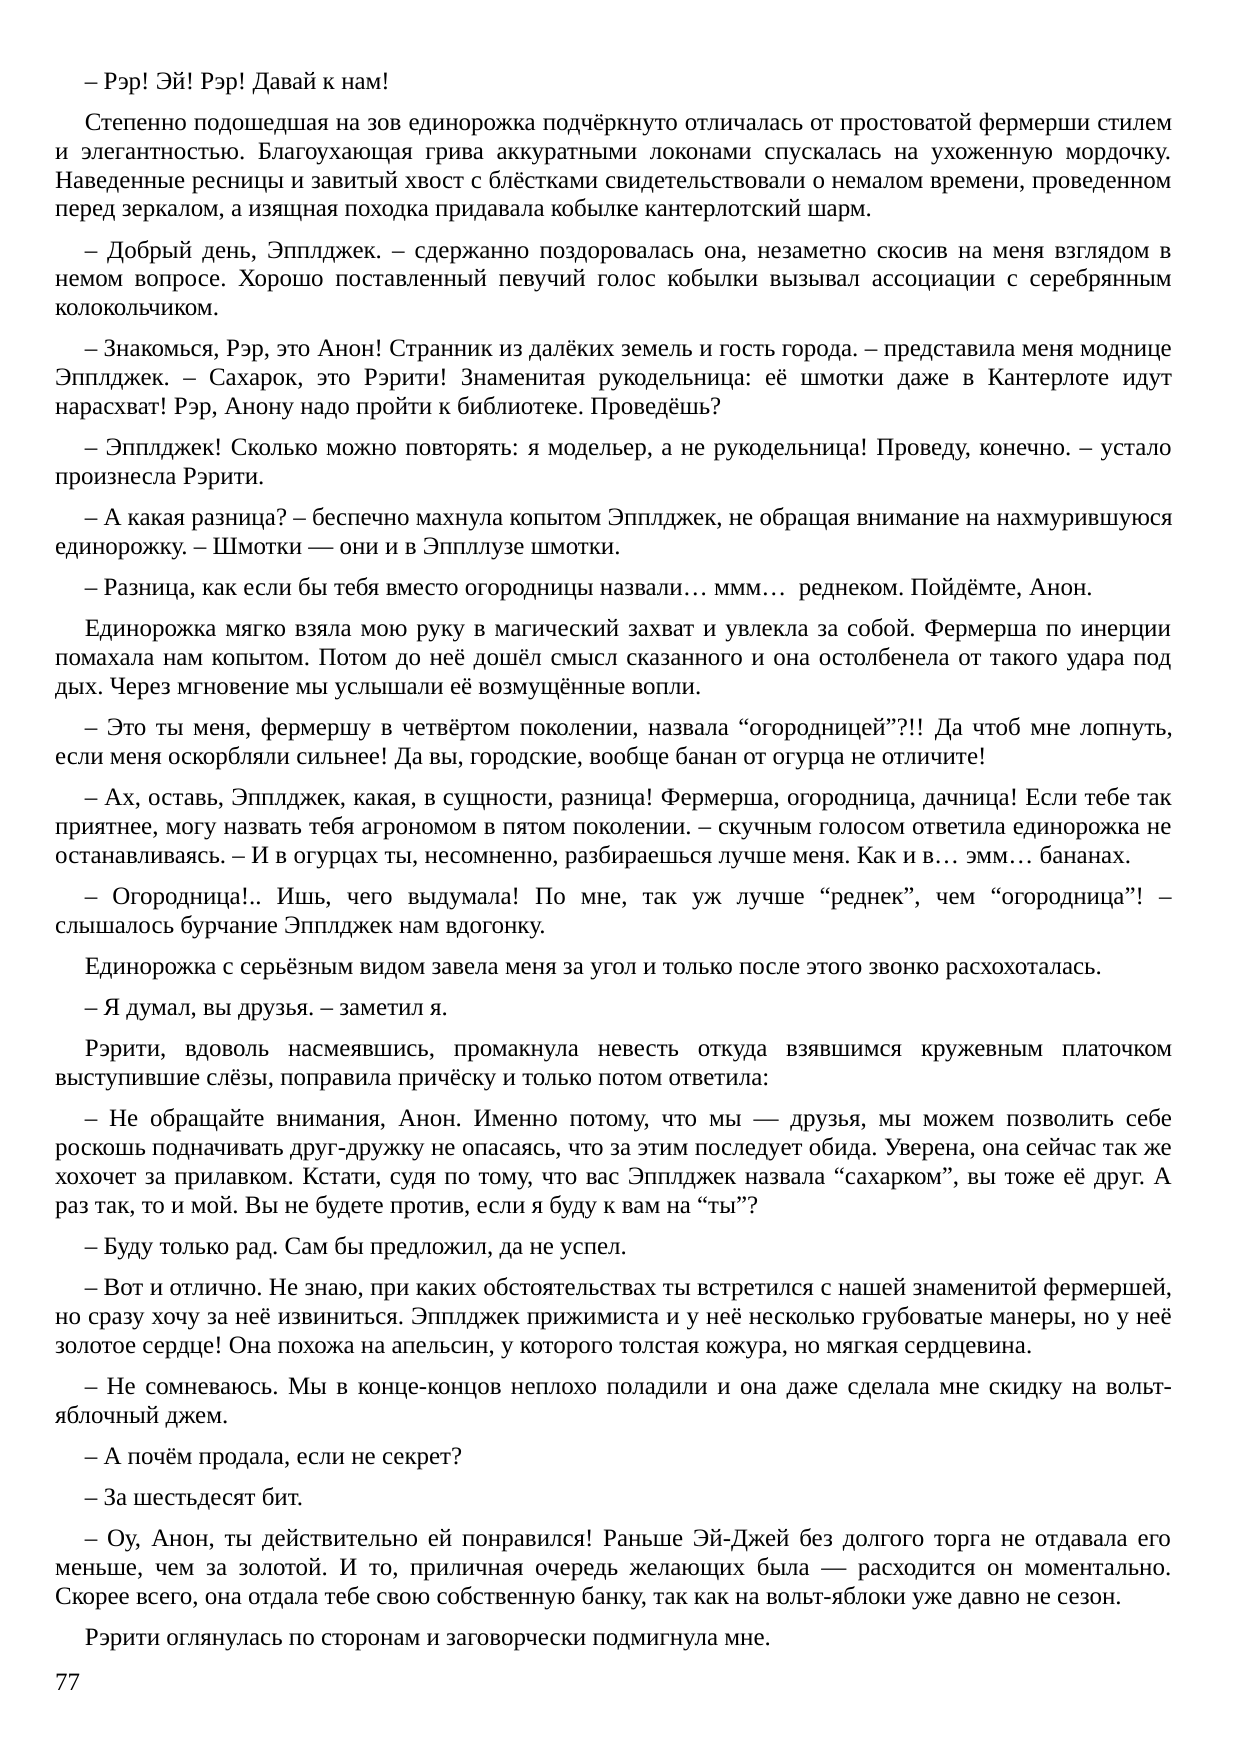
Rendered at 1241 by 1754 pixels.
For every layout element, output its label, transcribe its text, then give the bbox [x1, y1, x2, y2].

text – Добрый день, Эпплджек. – сдержанно поздоровалась она, незаметно скосив на меня взглядом в немом вопросе. Хорошо поставленный певучий голос кобылки вызывал ассоциации с серебрянным колокольчиком. [55, 235, 1173, 321]
text – Вот и отлично. Не знаю, при каких обстоятельствах ты встретился с нашей знаменитой фермершей, но сразу хочу за неё извиниться. Эпплджек прижимиста и у неё несколько грубоватые манеры, но у неё золотое сердце! Она похожа на апельсин, у которого толстая кожура, но мягкая сердцевина. [55, 1272, 1173, 1358]
text – Эпплджек! Сколько можно повторять: я модельер, а не рукодельница! Проведу, конечно. – устало произнесла Рэрити. [55, 432, 1173, 490]
text – Это ты меня, фермершу в четвёртом поколении, назвала “огородницей”?!! Да чтоб мне лопнуть, если меня оскорбляли сильнее! Да вы, городские, вообще банан от огурца не отличите! [55, 712, 1173, 770]
text Единорожка мягко взяла мою руку в магический захват и увлекла за собой. Фермерша по инерции помахала нам копытом. Потом до неё дошёл смысл сказанного и она остолбенела от такого удара под дых. Через мгновение мы услышали её возмущённые вопли. [55, 613, 1173, 700]
text – Знакомься, Рэр, это Анон! Странник из далёких земель и гость города. – представила меня моднице Эпплджек. – Сахарок, это Рэрити! Знаменитая рукодельница: её шмотки даже в Кантерлоте идут нарасхват! Рэр, Анону надо пройти к библиотеке. Проведёшь? [55, 333, 1173, 420]
text – За шестьдесят бит. [55, 1482, 1173, 1511]
text – Разница, как если бы тебя вместо огородницы назвали… ммм… реднеком. Пойдёмте, Анон. [55, 572, 1173, 601]
text Единорожка с серьёзным видом завела меня за угол и только после этого звонко расхохоталась. [55, 951, 1173, 980]
text Степенно подошедшая на зов единорожка подчёркнуто отличалась от простоватой фермерши стилем и элегантностью. Благоухающая грива аккуратными локонами спускалась на ухоженную мордочку. Наведенные ресницы и завитый хвост с блёстками свидетельствовали о немалом времени, проведенном перед зеркалом, а изящная походка придавала кобылке кантерлотский шарм. [55, 107, 1173, 222]
text – Рэр! Эй! Рэр! Давай к нам! [55, 66, 1173, 95]
text – Буду только рад. Сам бы предложил, да не успел. [55, 1231, 1173, 1260]
text – Огородница!.. Ишь, чего выдумала! По мне, так уж лучше “реднек”, чем “огородница”! – слышалось бурчание Эпплджек нам вдогонку. [55, 881, 1173, 938]
text Рэрити оглянулась по сторонам и заговорчески подмигнула мне. [55, 1622, 1173, 1651]
text – Не сомневаюсь. Мы в конце-концов неплохо поладили и она даже сделала мне скидку на вольт-яблочный джем. [55, 1371, 1173, 1428]
text – Оу, Анон, ты действительно ей понравился! Раньше Эй-Джей без долгого торга не отдавала его меньше, чем за золотой. И то, приличная очередь желающих была — расходится он моментально. Скорее всего, она отдала тебе свою собственную банку, так как на вольт-яблоки уже давно не сезон. [55, 1523, 1173, 1610]
text – Я думал, вы друзья. – заметил я. [55, 992, 1173, 1021]
text – Ах, оставь, Эпплджек, какая, в сущности, разница! Фермерша, огородница, дачница! Если тебе так приятнее, могу назвать тебя агрономом в пятом поколении. – скучным голосом ответила единорожка не останавливаясь. – И в огурцах ты, несомненно, разбираешься лучше меня. Как и в… эмм… бананах. [55, 782, 1173, 868]
text – Не обращайте внимания, Анон. Именно потому, что мы — друзья, мы можем позволить себе роскошь подначивать друг-дружку не опасаясь, что за этим последует обида. Уверена, она сейчас так же хохочет за прилавком. Кстати, судя по тому, что вас Эпплджек назвала “сахарком”, вы тоже её друг. А раз так, то и мой. Вы не будете против, если я буду к вам на “ты”? [55, 1103, 1173, 1218]
text – А какая разница? – беспечно махнула копытом Эпплджек, не обращая внимание на нахмурившуюся единорожку. – Шмотки — они и в Эппллузе шмотки. [55, 502, 1173, 560]
text Рэрити, вдоволь насмеявшись, промакнула невесть откуда взявшимся кружевным платочком выступившие слёзы, поправила причёску и только потом ответила: [55, 1033, 1173, 1091]
text – А почём продала, если не секрет? [55, 1441, 1173, 1470]
